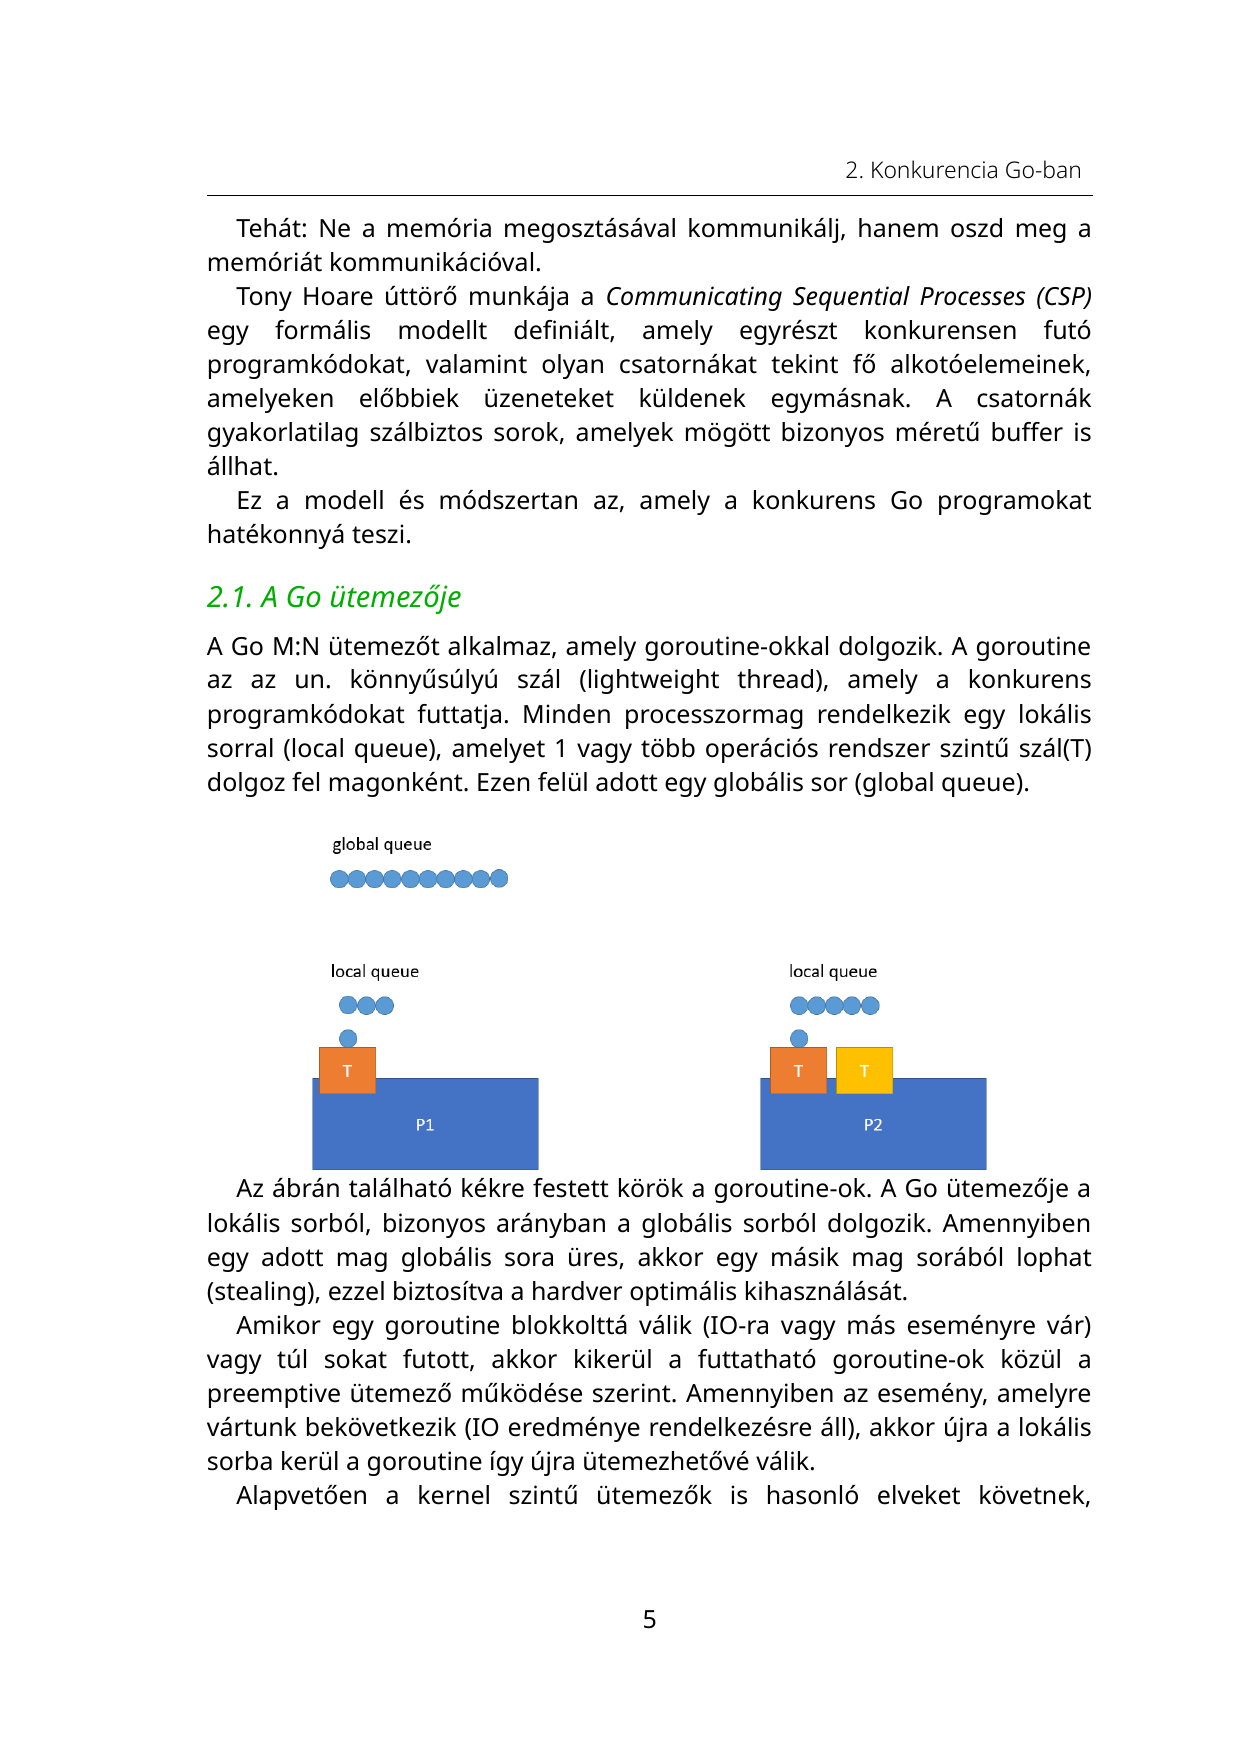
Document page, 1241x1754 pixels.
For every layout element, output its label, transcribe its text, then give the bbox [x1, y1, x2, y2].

text Tony Hoare úttörő munkája a Communicating Sequential Processes (CSP) egy formális modellt definiált, amely egyrészt konkurensen futó programkódokat, valamint olyan csatornákat tekint fő alkotóelemeinek, amelyeken előbbiek üzeneteket küldenek egymásnak. A csatornák gyakorlatilag szálbiztos sorok, amelyek mögött bizonyos méretű buffer is állhat. [207, 278, 1093, 483]
text Az ábrán található kékre festett körök a goroutine-ok. A Go ütemezője a lokális sorból, bizonyos arányban a globális sorból dolgozik. Amennyiben egy adott mag globális sora üres, akkor egy másik mag sorából lophat (stealing), ezzel biztosítva a hardver optimális kihasználását. [207, 1172, 1093, 1307]
text Amikor egy goroutine blokkolttá válik (IO-ra vagy más eseményre vár) vagy túl sokat futott, akkor kikerül a futtatható goroutine-ok közül a preemptive ütemező működése szerint. Amennyiben az esemény, amelyre vártunk bekövetkezik (IO eredménye rendelkezésre áll), akkor újra a lokális sorba kerül a goroutine így újra ütemezhetővé válik. [207, 1307, 1093, 1478]
picture [310, 832, 989, 1172]
subtitle A Go ütemezője [207, 576, 1093, 616]
text Tehát: Ne a memória megosztásával kommunikálj, hanem oszd meg a memóriát kommunikációval. [207, 210, 1093, 278]
text Ez a modell és módszertan az, amely a konkurens Go programokat hatékonnyá teszi. [207, 483, 1093, 551]
text A Go M:N ütemezőt alkalmaz, amely goroutine-okkal dolgozik. A goroutine az az un. könnyűsúlyú szál (lightweight thread), amely a konkurens programkódokat futtatja. Minden processzormag rendelkezik egy lokális sorral (local queue), amelyet 1 vagy több operációs rendszer szintű szál(T) dolgoz fel magonként. Ezen felül adott egy globális sor (global queue). [207, 628, 1093, 798]
text Alapvetően a kernel szintű ütemezők is hasonló elveket követnek, [207, 1478, 1093, 1512]
